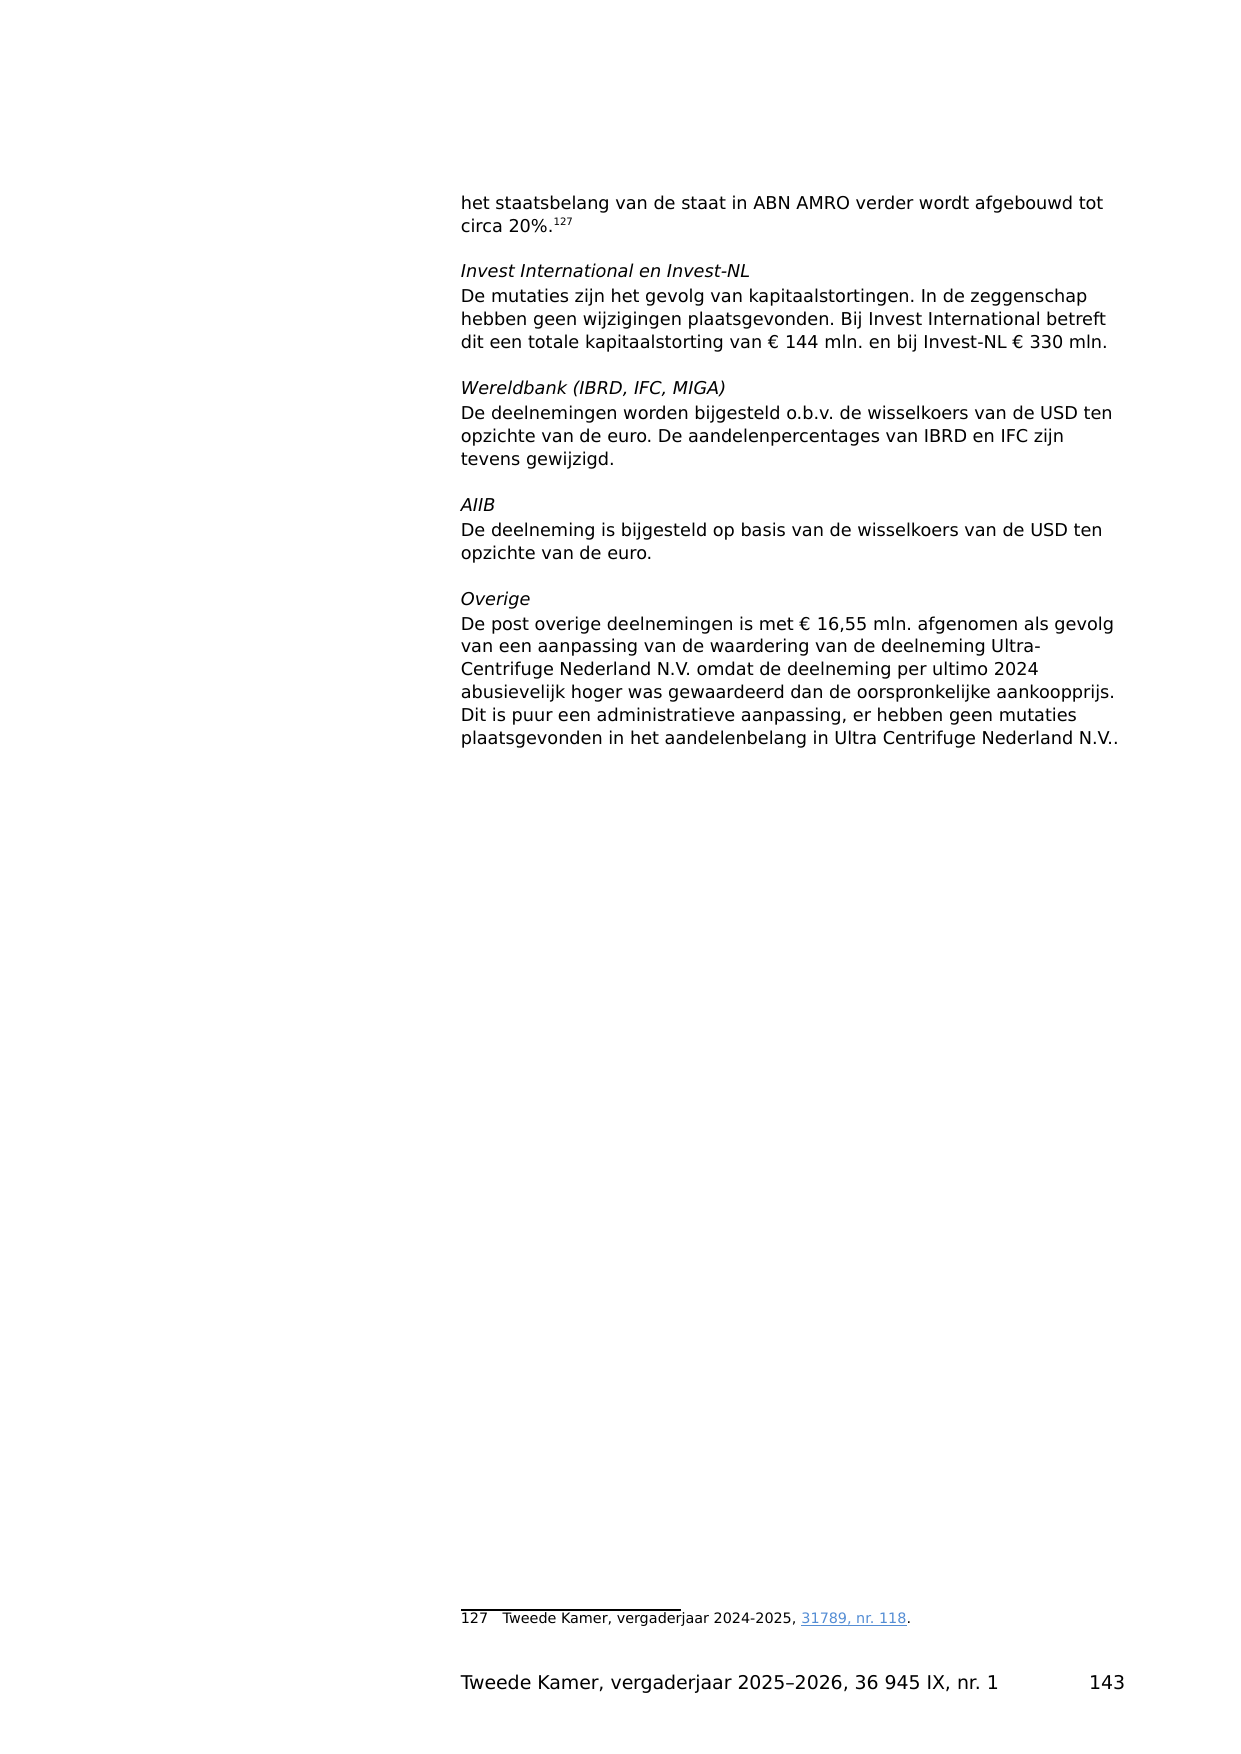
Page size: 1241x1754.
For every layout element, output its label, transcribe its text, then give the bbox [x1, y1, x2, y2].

text Overige [461, 587, 1125, 609]
text Invest International en Invest-NL [461, 259, 1125, 282]
text AIIB [461, 493, 1125, 516]
text De deelneming is bijgesteld op basis van de wisselkoers van de USD ten opzichte van de euro. [461, 518, 1125, 564]
text De deelnemingen worden bijgesteld o.b.v. de wisselkoers van de USD ten opzichte van de euro. De aandelenpercentages van IBRD en IFC zijn tevens gewijzigd. [461, 401, 1125, 470]
text het staatsbelang van de staat in ABN AMRO verder wordt afgebouwd tot circa 20%. [461, 191, 1125, 237]
text Wereldbank (IBRD, IFC, MIGA) [461, 376, 1125, 399]
text De mutaties zijn het gevolg van kapitaalstortingen. In de zeggenschap hebben geen wijzigingen plaatsgevonden. Bij Invest International betreft dit een totale kapitaalstorting van € 144 mln. en bij Invest-NL € 330 mln. [461, 284, 1125, 353]
text __Tweede Kamer, vergaderjaar 2024-2025, 31789, nr. 118. [461, 1610, 1125, 1627]
text De post overige deelnemingen is met € 16,55 mln. afgenomen als gevolg van een aanpassing van de waardering van de deelneming Ultra-Centrifuge Nederland N.V. omdat de deelneming per ultimo 2024 abusievelijk hoger was gewaardeerd dan de oorspronkelijke aankoopprijs. Dit is puur een administratieve aanpassing, er hebben geen mutaties plaatsgevonden in het aandelenbelang in Ultra Centrifuge Nederland N.V.. [461, 612, 1125, 749]
